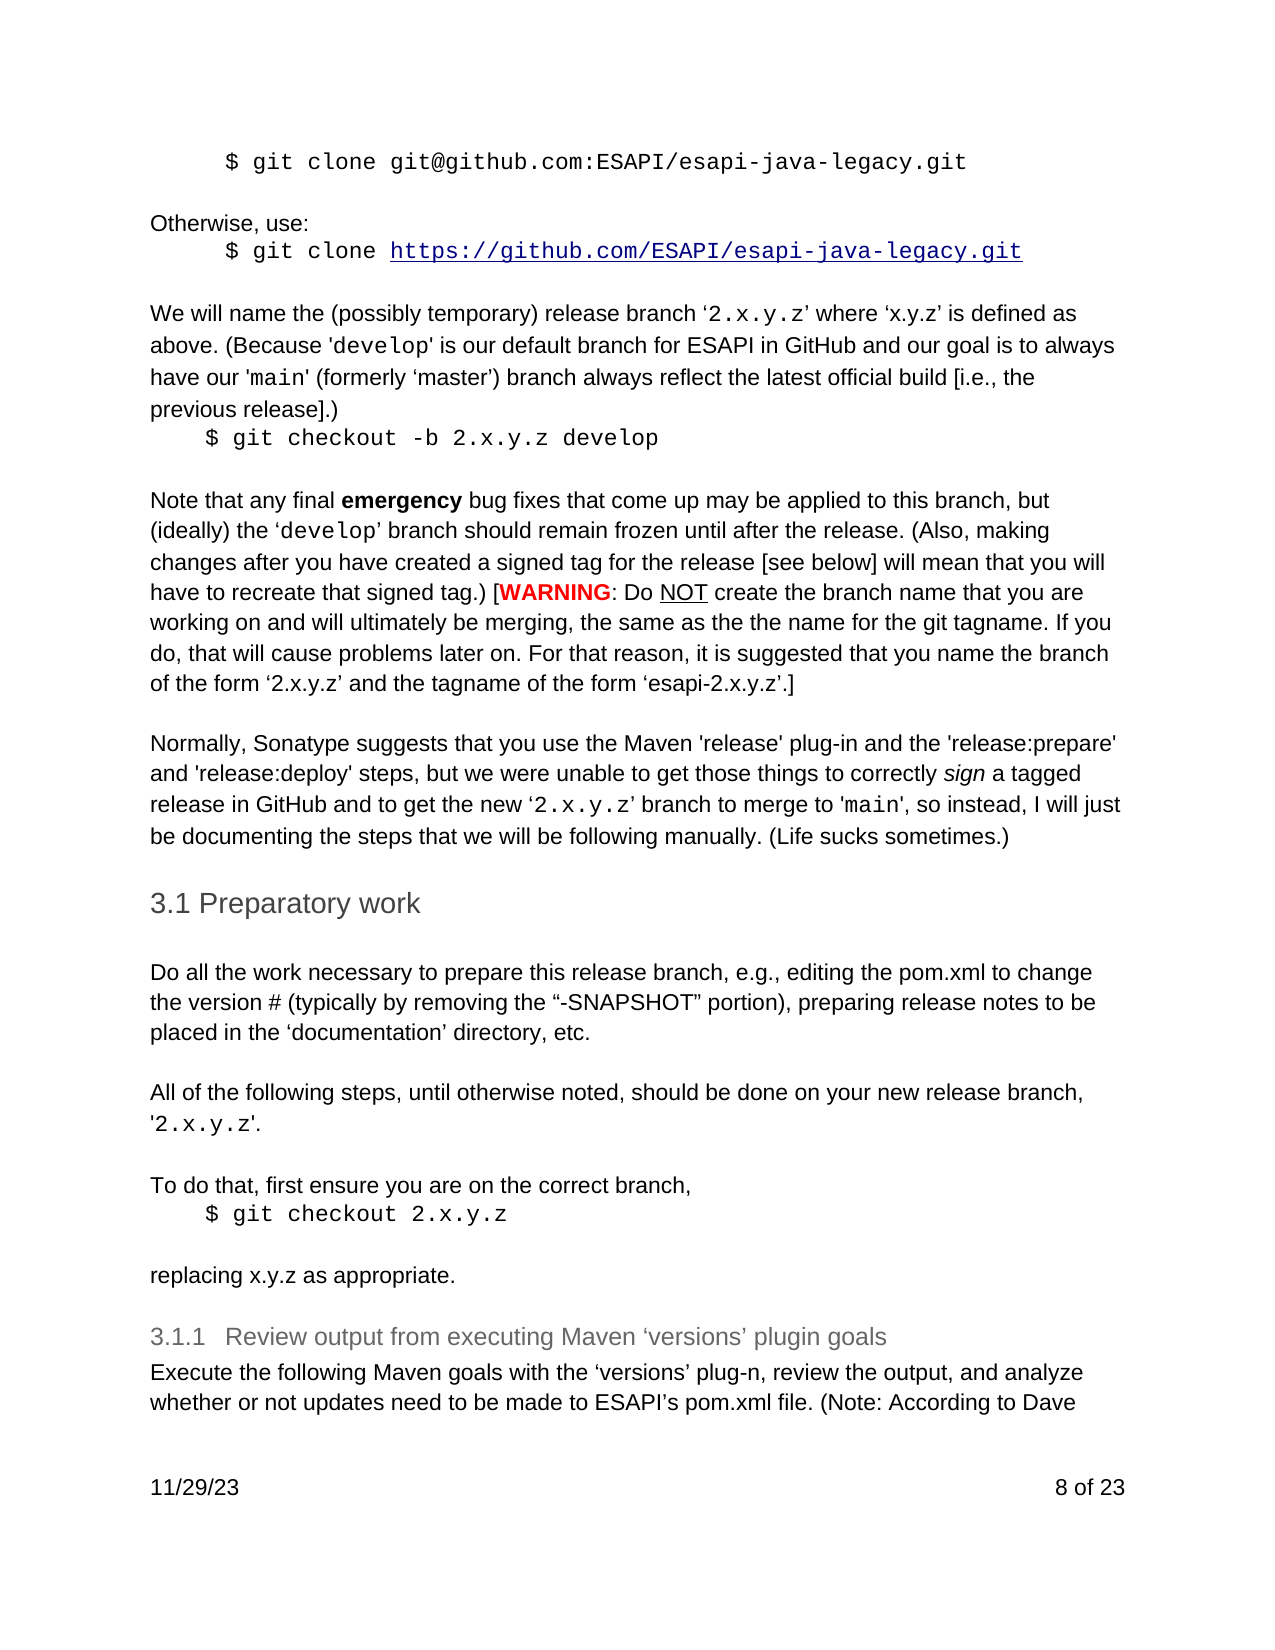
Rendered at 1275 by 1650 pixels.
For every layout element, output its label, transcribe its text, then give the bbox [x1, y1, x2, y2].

text Execute the following Maven goals with the ‘versions’ plug-n, review the output, and analyze whether or not updates need to be made to ESAPI’s pom.xml file. (Note: According to Dave [150, 1359, 1125, 1415]
text We will name the (possibly temporary) release branch ‘2.x.y.z’ where ‘x.y.z’ is defined as above. (Because 'develop' is our default branch for ESAPI in GitHub and our goal is to always have our 'main' (formerly ‘master’) branch always reflect the latest official build [i.e., the previous release].) [150, 300, 1125, 423]
text Normally, Sonatype suggests that you use the Maven 'release' plug-in and the 'release:prepare' and 'release:deploy' steps, but we were unable to get those things to correctly sign a tagged release in GitHub and to get the new ‘2.x.y.z’ branch to merge to 'main', so instead, I will just be documenting the steps that we will be following manually. (Life sucks sometimes.) [150, 730, 1125, 849]
text $ git checkout -b 2.x.y.z develop [150, 427, 1125, 452]
subtitle Review output from executing Maven ‘versions’ plugin goals [150, 1322, 1125, 1351]
text Do all the work necessary to prepare this release branch, e.g., editing the pom.xml to change the version # (typically by removing the “-SNAPSHOT” portion), preparing release notes to be placed in the ‘documentation’ directory, etc. [150, 958, 1125, 1045]
text Note that any final emergency bug fixes that come up may be applied to this branch, but (ideally) the ‘develop’ branch should remain frozen until after the release. (Also, making changes after you have created a signed tag for the release [see below] will mean that you will have to recreate that signed tag.) [WARNING: Do NOT create the branch name that you are working on and will ultimately be merging, the same as the the name for the git tagname. If you do, that will cause problems later on. For that reason, it is suggested that you name the branch of the form ‘2.x.y.z’ and the tagname of the form ‘esapi-2.x.y.z’.] [150, 487, 1125, 696]
text To do that, first ensure you are on the correct branch, [150, 1172, 1125, 1198]
text Otherwise, use: [150, 209, 1125, 236]
text All of the following steps, until otherwise noted, should be done on your new release branch, '2.x.y.z'. [150, 1079, 1125, 1138]
subtitle Preparatory work [150, 886, 1125, 920]
text $ git checkout 2.x.y.z [150, 1202, 1125, 1228]
text $ git clone https://github.com/ESAPI/esapi-java-legacy.git [225, 240, 1125, 266]
text replacing x.y.z as appropriate. [150, 1262, 1125, 1289]
text $ git clone git@github.com:ESAPI/esapi-java-legacy.git [225, 150, 1125, 176]
